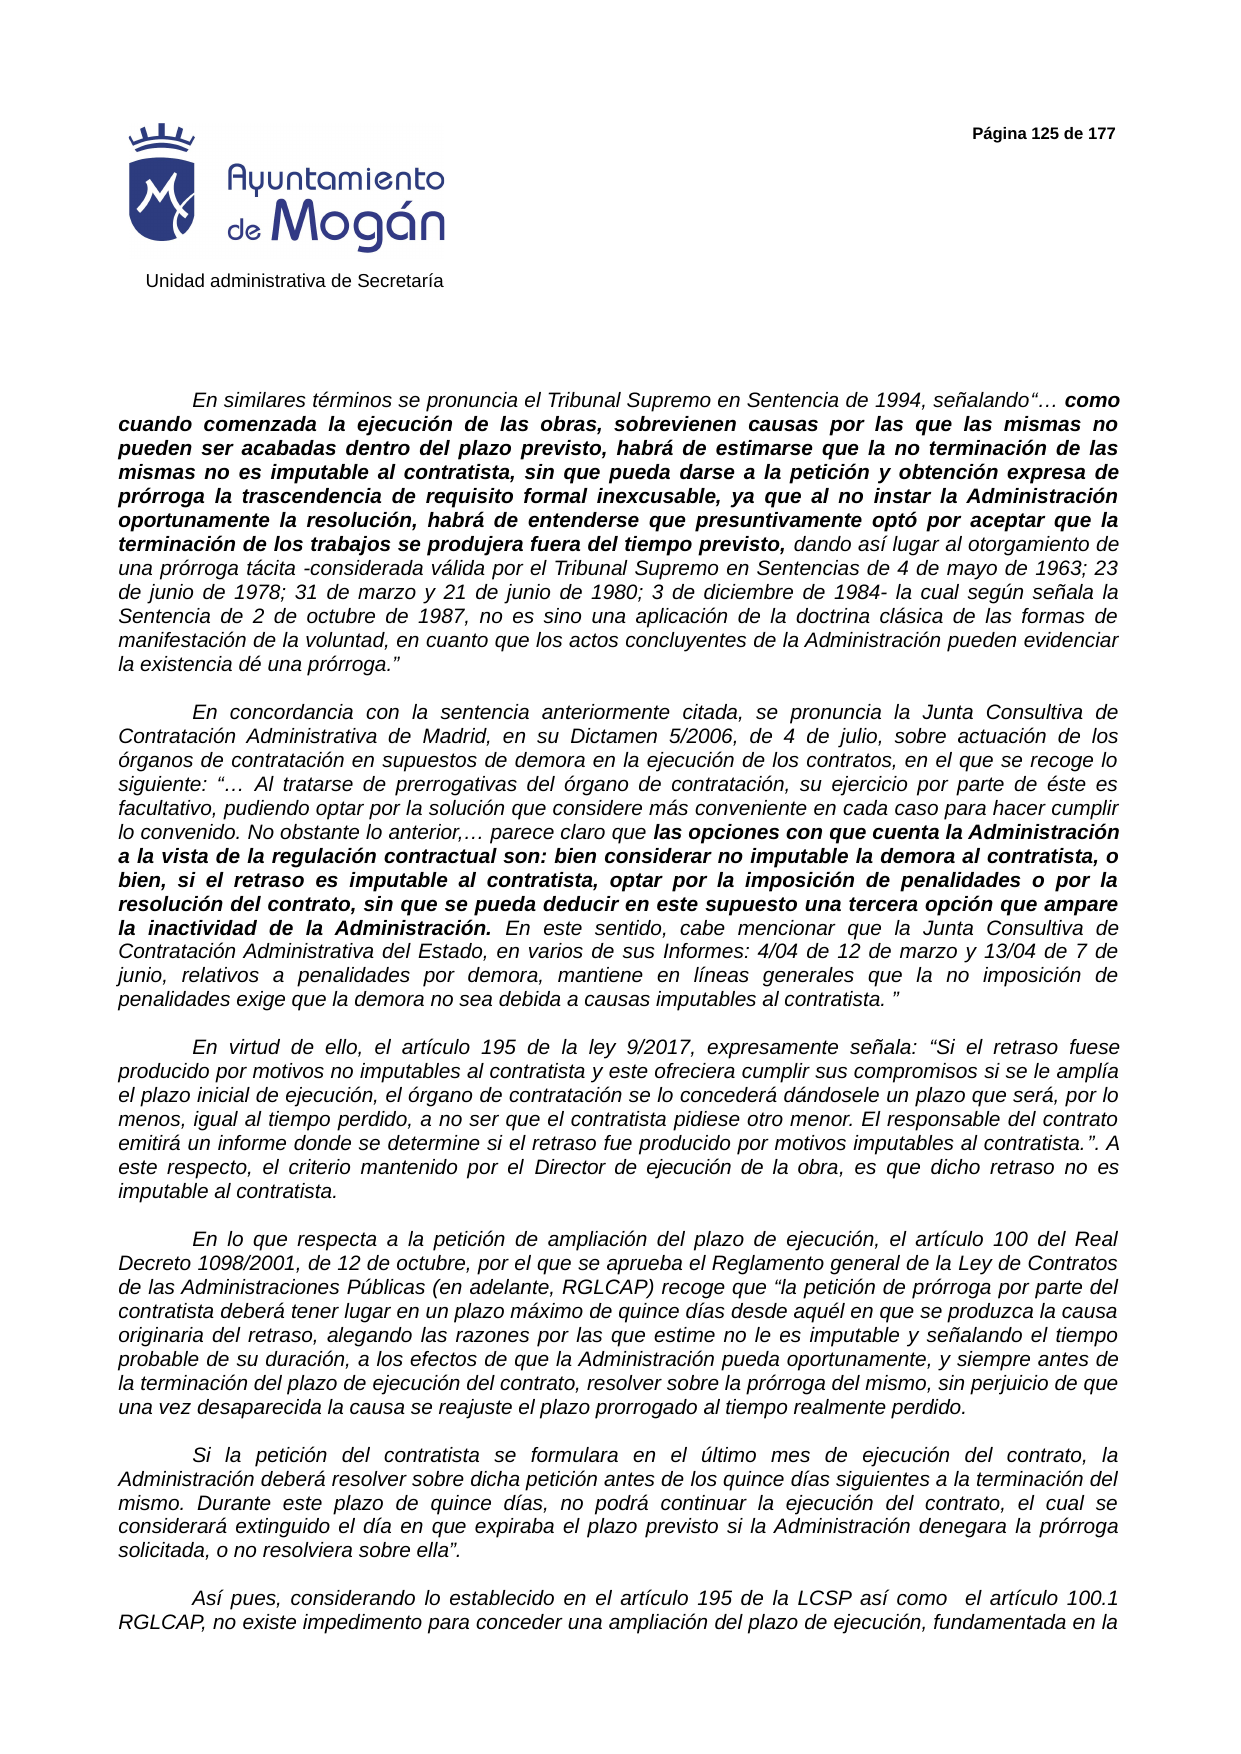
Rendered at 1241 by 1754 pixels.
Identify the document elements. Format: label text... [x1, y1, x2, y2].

text En concordancia con la sentencia anteriormente citada, se pronuncia la Junta Consultiva de Contratación Administrativa de Madrid, en su Dictamen 5/2006, de 4 de julio, sobre actuación de los órganos de contratación en supuestos de demora en la ejecución de los contratos, en el que se recoge lo siguiente: “… Al tratarse de prerrogativas del órgano de contratación, su ejercicio por parte de éste es facultativo, pudiendo optar por la solución que considere más conveniente en cada caso para hacer cumplir lo convenido. No obstante lo anterior,… parece claro que las opciones con que cuenta la Administración a la vista de la regulación contractual son: bien considerar no imputable la demora al contratista, o bien, si el retraso es imputable al contratista, optar por la imposición de penalidades o por la resolución del contrato, sin que se pueda deducir en este supuesto una tercera opción que ampare la inactividad de la Administración. En este sentido, cabe mencionar que la Junta Consultiva de Contratación Administrativa del Estado, en varios de sus Informes: 4/04 de 12 de marzo y 13/04 de 7 de junio, relativos a penalidades por demora, mantiene en líneas generales que la no imposición de penalidades exige que la demora no sea debida a causas imputables al contratista. ” [118, 700, 1122, 1011]
text Si la petición del contratista se formulara en el último mes de ejecución del contrato, la Administración deberá resolver sobre dicha petición antes de los quince días siguientes a la terminación del mismo. Durante este plazo de quince días, no podrá continuar la ejecución del contrato, el cual se considerará extinguido el día en que expiraba el plazo previsto si la Administración denegara la prórroga solicitada, o no resolviera sobre ella”. [118, 1442, 1122, 1562]
picture [128, 123, 445, 259]
text En virtud de ello, el artículo 195 de la ley 9/2017, expresamente señala: “Si el retraso fuese producido por motivos no imputables al contratista y este ofreciera cumplir sus compromisos si se le amplía el plazo inicial de ejecución, el órgano de contratación se lo concederá dándosele un plazo que será, por lo menos, igual al tiempo perdido, a no ser que el contratista pidiese otro menor. El responsable del contrato emitirá un informe donde se determine si el retraso fue producido por motivos imputables al contratista.”. A este respecto, el criterio mantenido por el Director de ejecución de la obra, es que dicho retraso no es imputable al contratista. [118, 1035, 1122, 1203]
text Así pues, considerando lo establecido en el artículo 195 de la LCSP así como el artículo 100.1 RGLCAP, no existe impedimento para conceder una ampliación del plazo de ejecución, fundamentada en la [118, 1586, 1122, 1634]
text En similares términos se pronuncia el Tribunal Supremo en Sentencia de 1994, señalando“… como cuando comenzada la ejecución de las obras, sobrevienen causas por las que las mismas no pueden ser acabadas dentro del plazo previsto, habrá de estimarse que la no terminación de las mismas no es imputable al contratista, sin que pueda darse a la petición y obtención expresa de prórroga la trascendencia de requisito formal inexcusable, ya que al no instar la Administración oportunamente la resolución, habrá de entenderse que presuntivamente optó por aceptar que la terminación de los trabajos se produjera fuera del tiempo previsto, dando así lugar al otorgamiento de una prórroga tácita -considerada válida por el Tribunal Supremo en Sentencias de 4 de mayo de 1963; 23 de junio de 1978; 31 de marzo y 21 de junio de 1980; 3 de diciembre de 1984- la cual según señala la Sentencia de 2 de octubre de 1987, no es sino una aplicación de la doctrina clásica de las formas de manifestación de la voluntad, en cuanto que los actos concluyentes de la Administración pueden evidenciar la existencia dé una prórroga.” [118, 388, 1122, 676]
text En lo que respecta a la petición de ampliación del plazo de ejecución, el artículo 100 del Real Decreto 1098/2001, de 12 de octubre, por el que se aprueba el Reglamento general de la Ley de Contratos de las Administraciones Públicas (en adelante, RGLCAP) recoge que “la petición de prórroga por parte del contratista deberá tener lugar en un plazo máximo de quince días desde aquél en que se produzca la causa originaria del retraso, alegando las razones por las que estime no le es imputable y señalando el tiempo probable de su duración, a los efectos de que la Administración pueda oportunamente, y siempre antes de la terminación del plazo de ejecución del contrato, resolver sobre la prórroga del mismo, sin perjuicio de que una vez desaparecida la causa se reajuste el plazo prorrogado al tiempo realmente perdido. [118, 1227, 1122, 1418]
